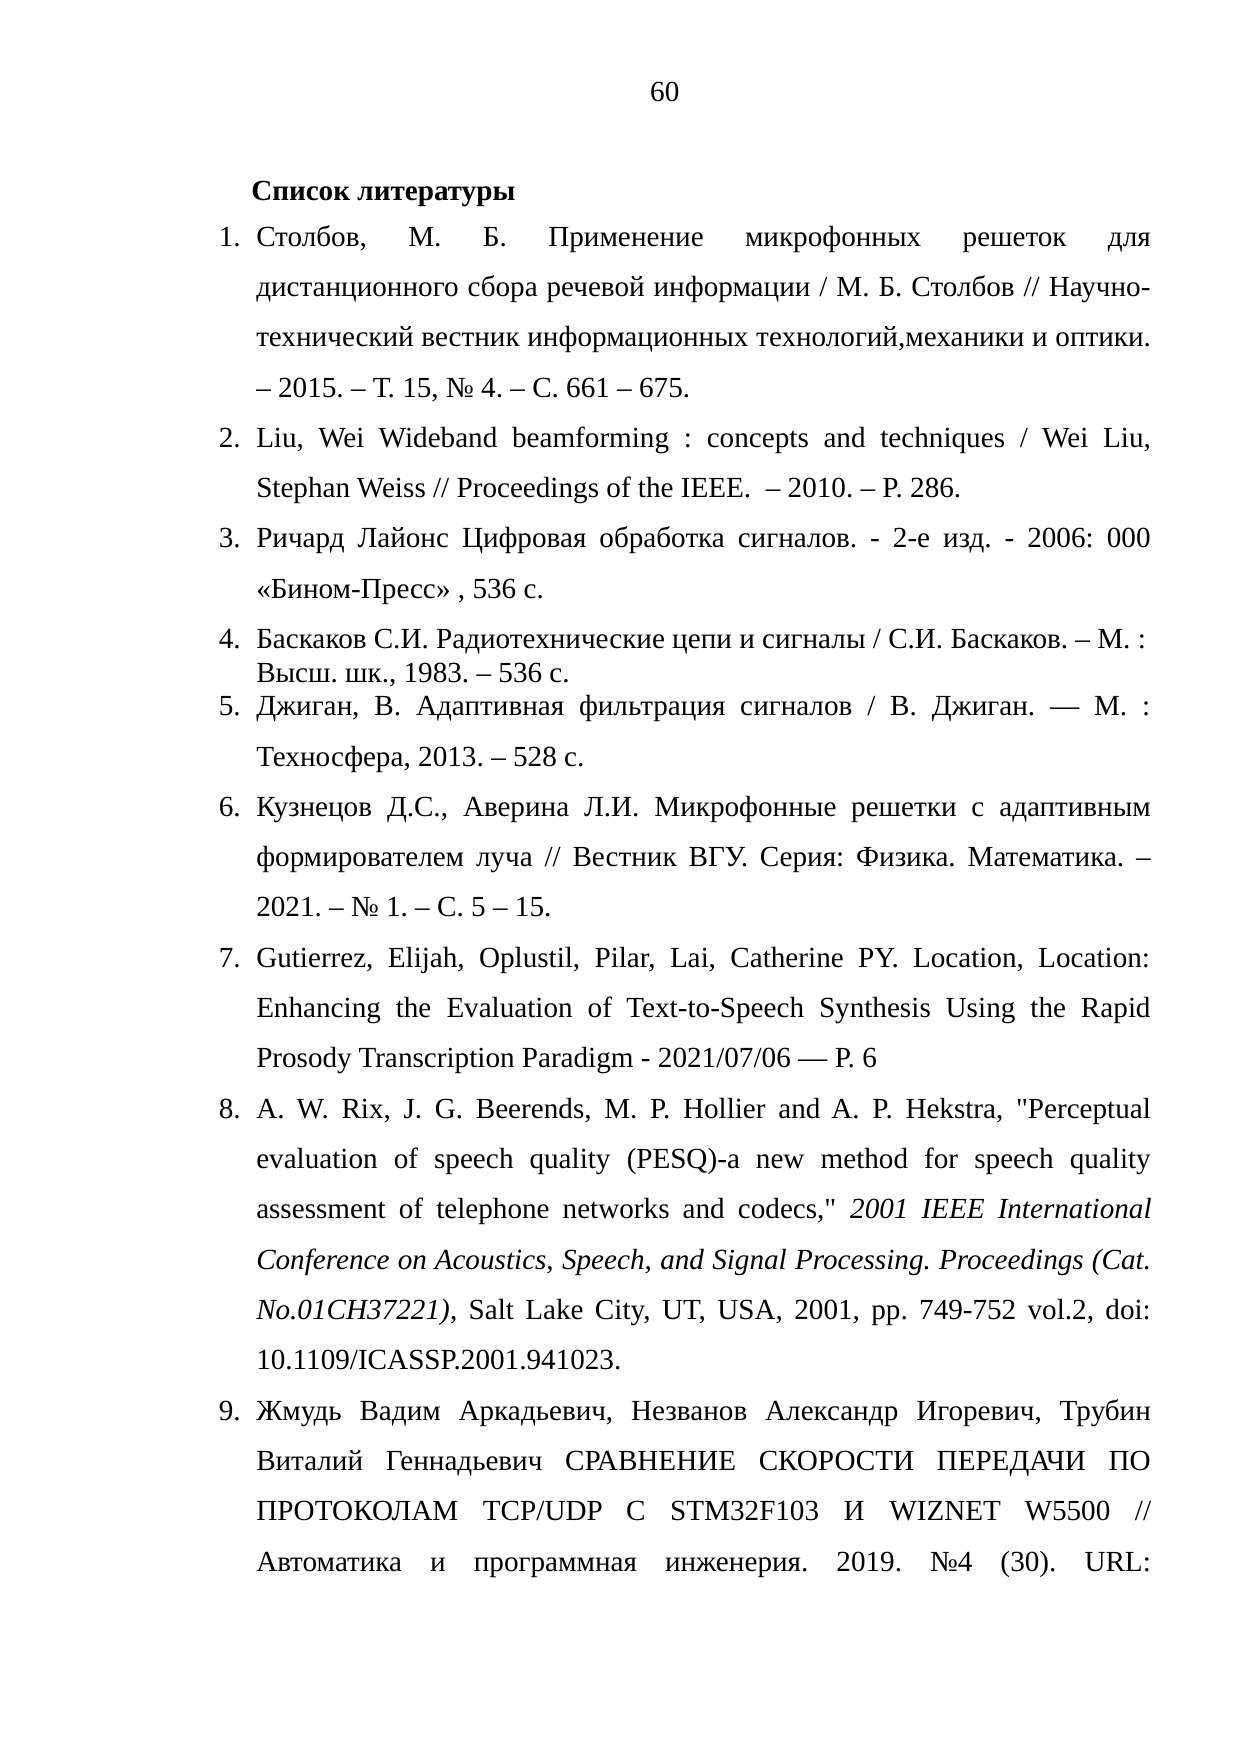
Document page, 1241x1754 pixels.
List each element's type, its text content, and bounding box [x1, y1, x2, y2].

list Кузнецов Д.С., Аверина Л.И. Микрофонные решетки с адаптивным формирователем луча // Вестник ВГУ. Серия: Физика. Математика. – 2021. – № 1. – С. 5 – 15. [218, 789, 1152, 923]
list Столбов, М. Б. Применение микрофонных решеток для дистанционного сбора речевой информации / М. Б. Столбов // Научно-технический вестник информационных технологий,механики и оптики. – 2015. – Т. 15, № 4. – С. 661 – 675. [218, 219, 1152, 403]
list Баскаков С.И. Радиотехнические цепи и сигналы / С.И. Баскаков. – М. : Высш. шк., 1983. – 536 с. [218, 621, 1152, 688]
list Жмудь Вадим Аркадьевич, Незванов Александр Игоревич, Трубин Виталий Геннадьевич СРАВНЕНИЕ СКОРОСТИ ПЕРЕДАЧИ ПО ПРОТОКОЛАМ TCP/UDP С STM32F103 И WIZNET W5500 // Автоматика и программная инженерия. 2019. №4 (30). URL: [218, 1393, 1152, 1577]
list Ричард Лайонс Цифровая обработка сигналов. - 2-e изд. - 2006: 000 «Бином-Пресс» , 536 с. [218, 521, 1152, 604]
list Liu, Wei Wideband beamforming : concepts and techniques / Wei Liu, Stephan Weiss // Proceedings of the IEEE. – 2010. – P. 286. [218, 420, 1152, 504]
list Джиган, В. Адаптивная фильтрация сигналов / В. Джиган. — М. : Техносфера, 2013. – 528 с. [218, 688, 1152, 772]
list Gutierrez, Elijah, Oplustil, Pilar, Lai, Catherine PY. Location, Location: Enhancing the Evaluation of Text-to-Speech Synthesis Using the Rapid Prosody Transcription Paradigm - 2021/07/06 — P. 6 [218, 940, 1152, 1074]
subtitle Список литературы [177, 173, 1152, 206]
list A. W. Rix, J. G. Beerends, M. P. Hollier and A. P. Hekstra, "Perceptual evaluation of speech quality (PESQ)-a new method for speech quality assessment of telephone networks and codecs," 2001 IEEE International Conference on Acoustics, Speech, and Signal Processing. Proceedings (Cat. No.01CH37221), Salt Lake City, UT, USA, 2001, pp. 749-752 vol.2, doi: 10.1109/ICASSP.2001.941023. [218, 1091, 1152, 1376]
